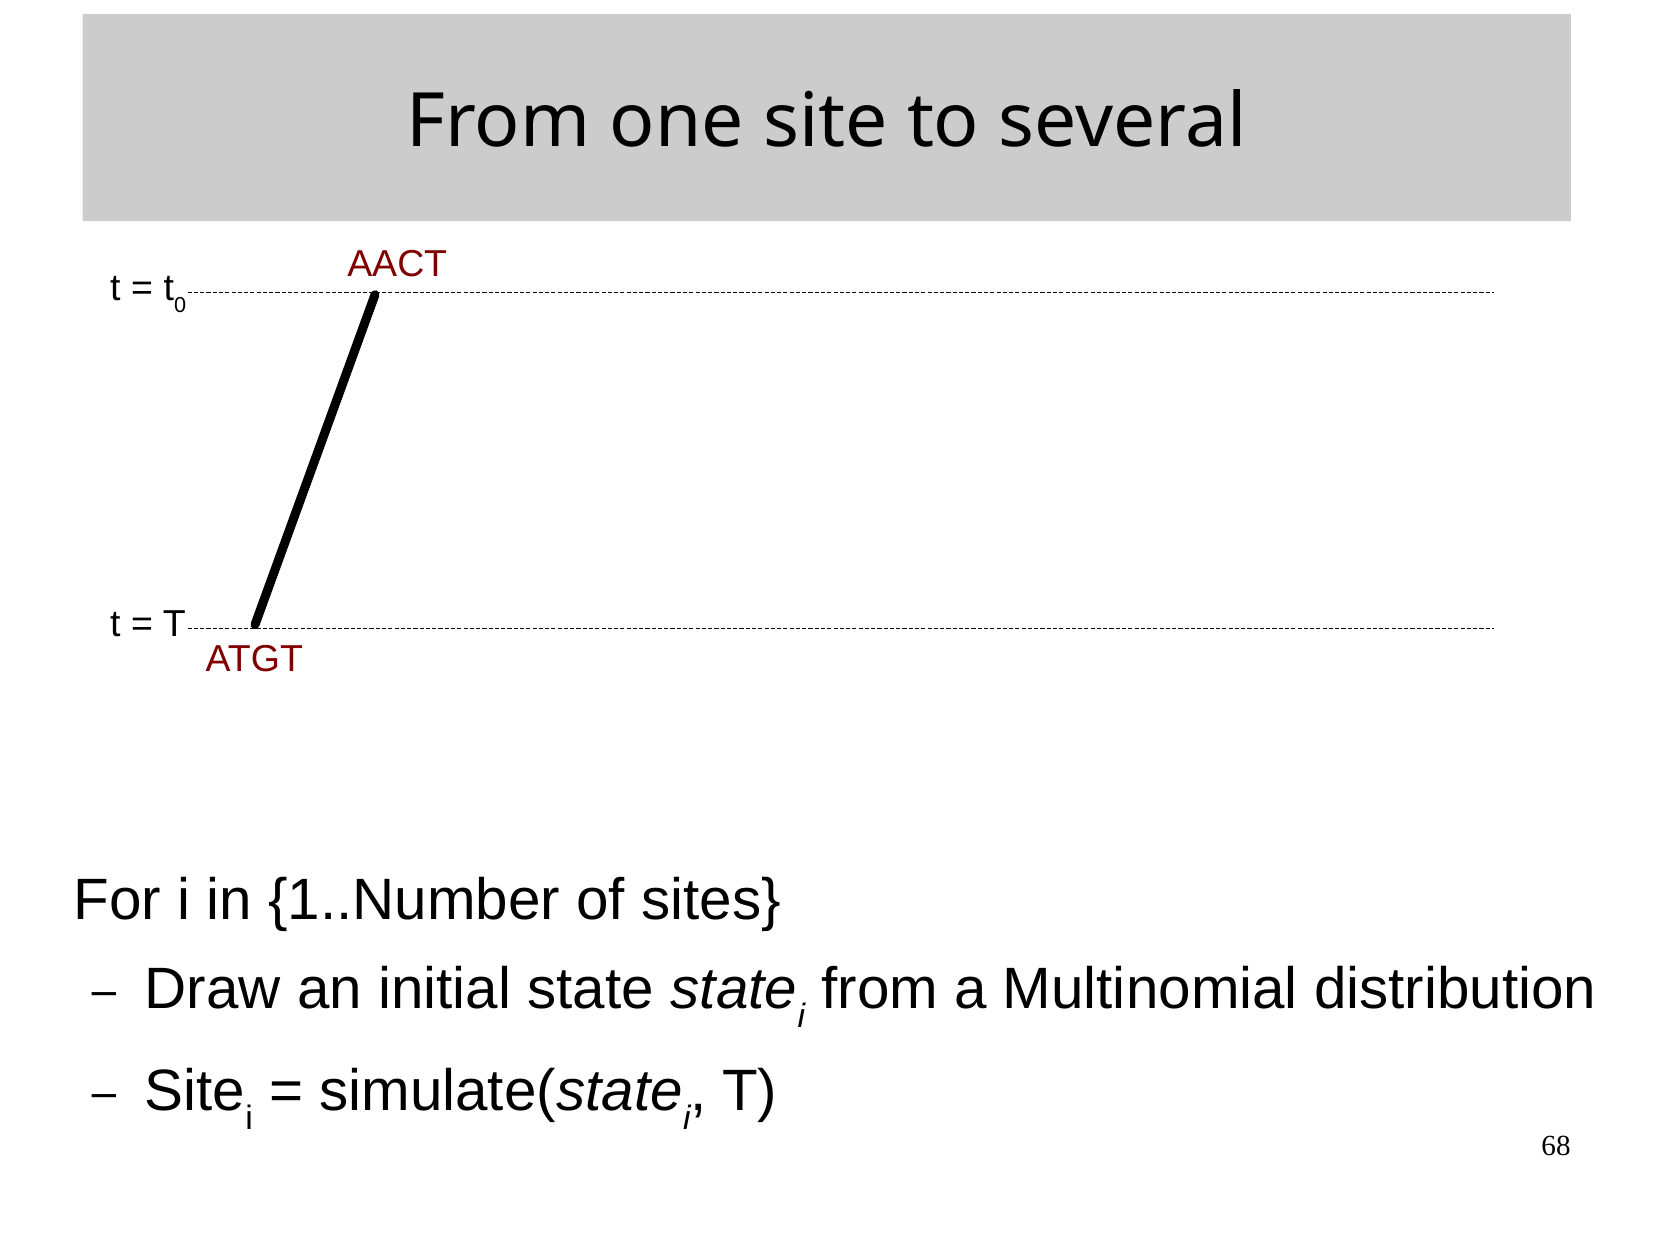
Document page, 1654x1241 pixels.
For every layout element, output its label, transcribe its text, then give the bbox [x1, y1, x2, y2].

text_box t = T [95, 594, 204, 652]
text_box t = t0 [95, 258, 204, 325]
text_box AACT [332, 234, 481, 293]
title From one site to several [82, 13, 1571, 222]
list [15, 408, 1636, 1198]
list For i in {1..Number of sites} Draw an initial state statei from a Multinomial distribution Sitei = simulate(statei, T) [3, 866, 1624, 1227]
text_box ATGT [190, 630, 339, 688]
